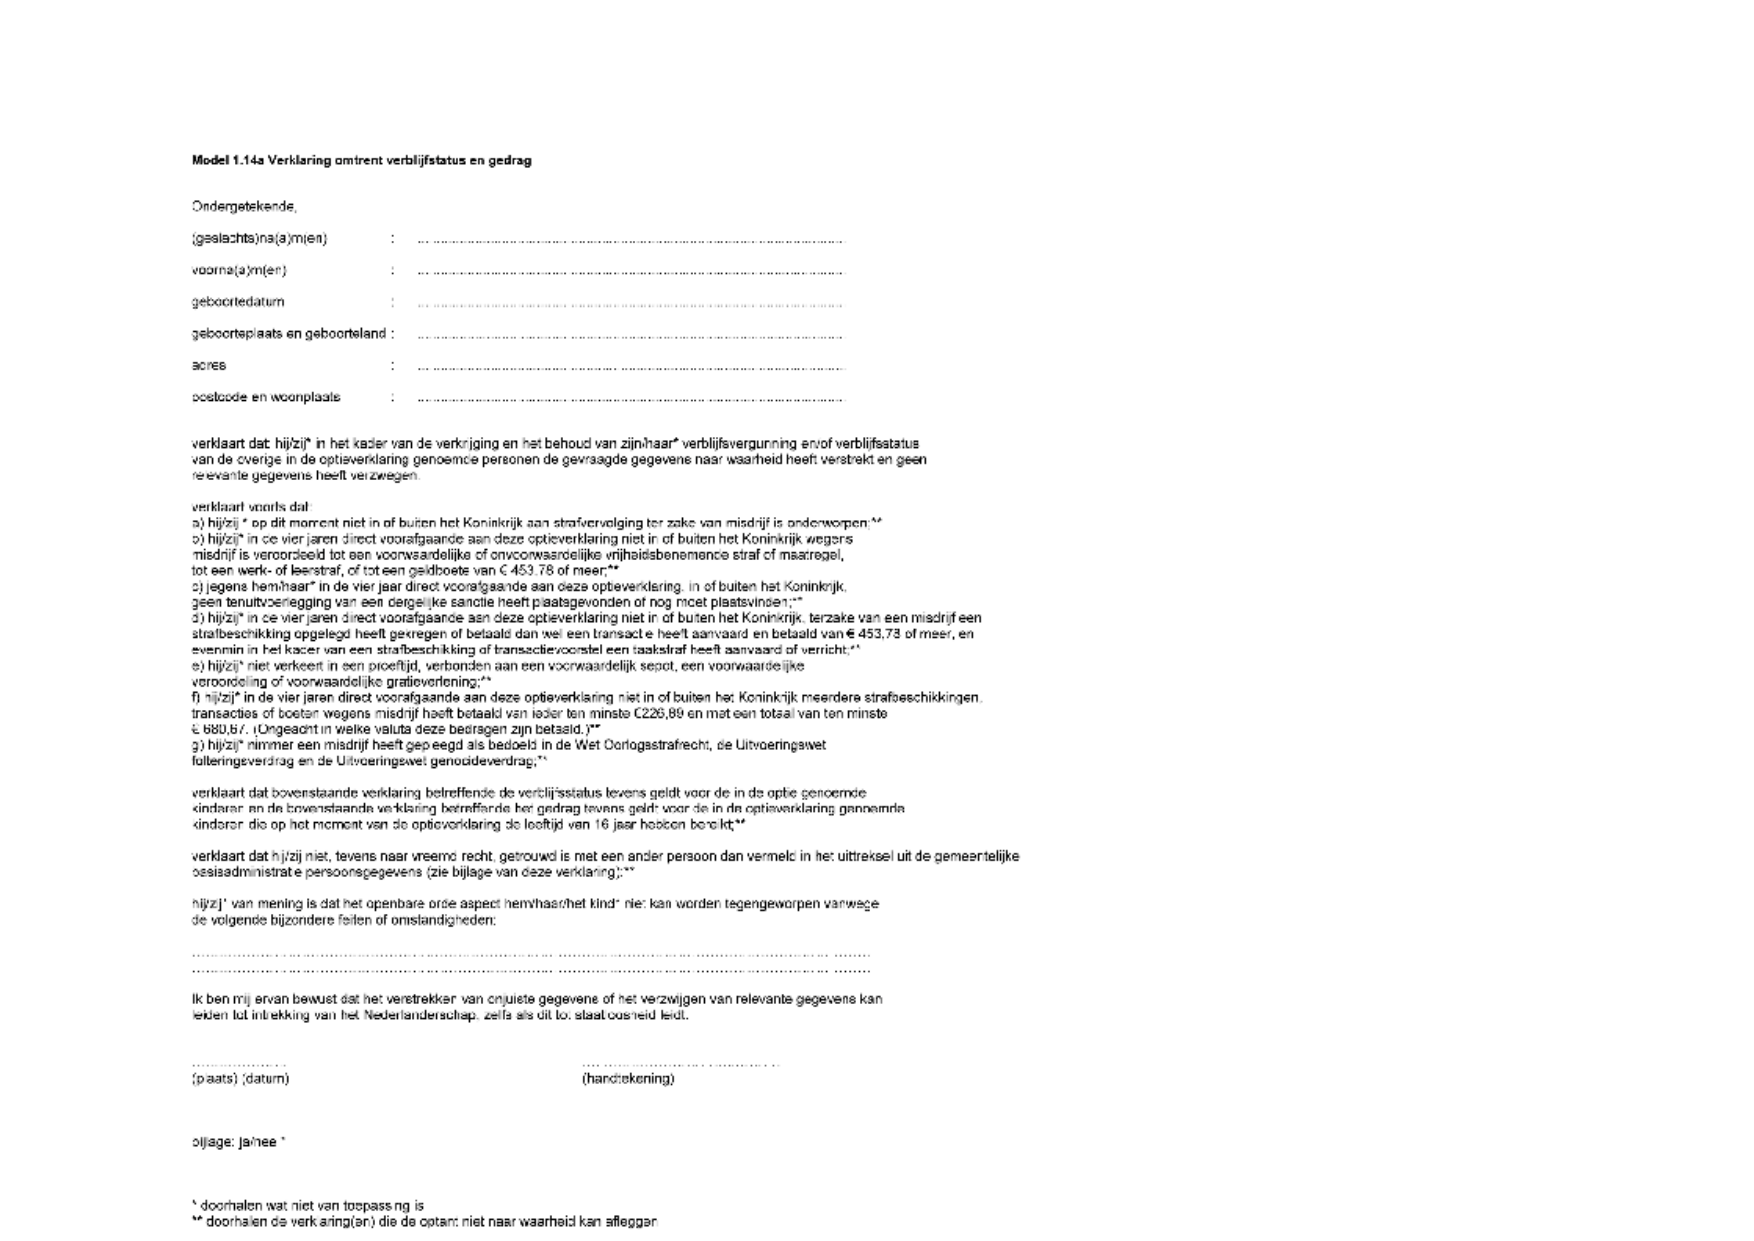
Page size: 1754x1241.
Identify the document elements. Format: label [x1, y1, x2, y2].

picture [187, 150, 1105, 1233]
